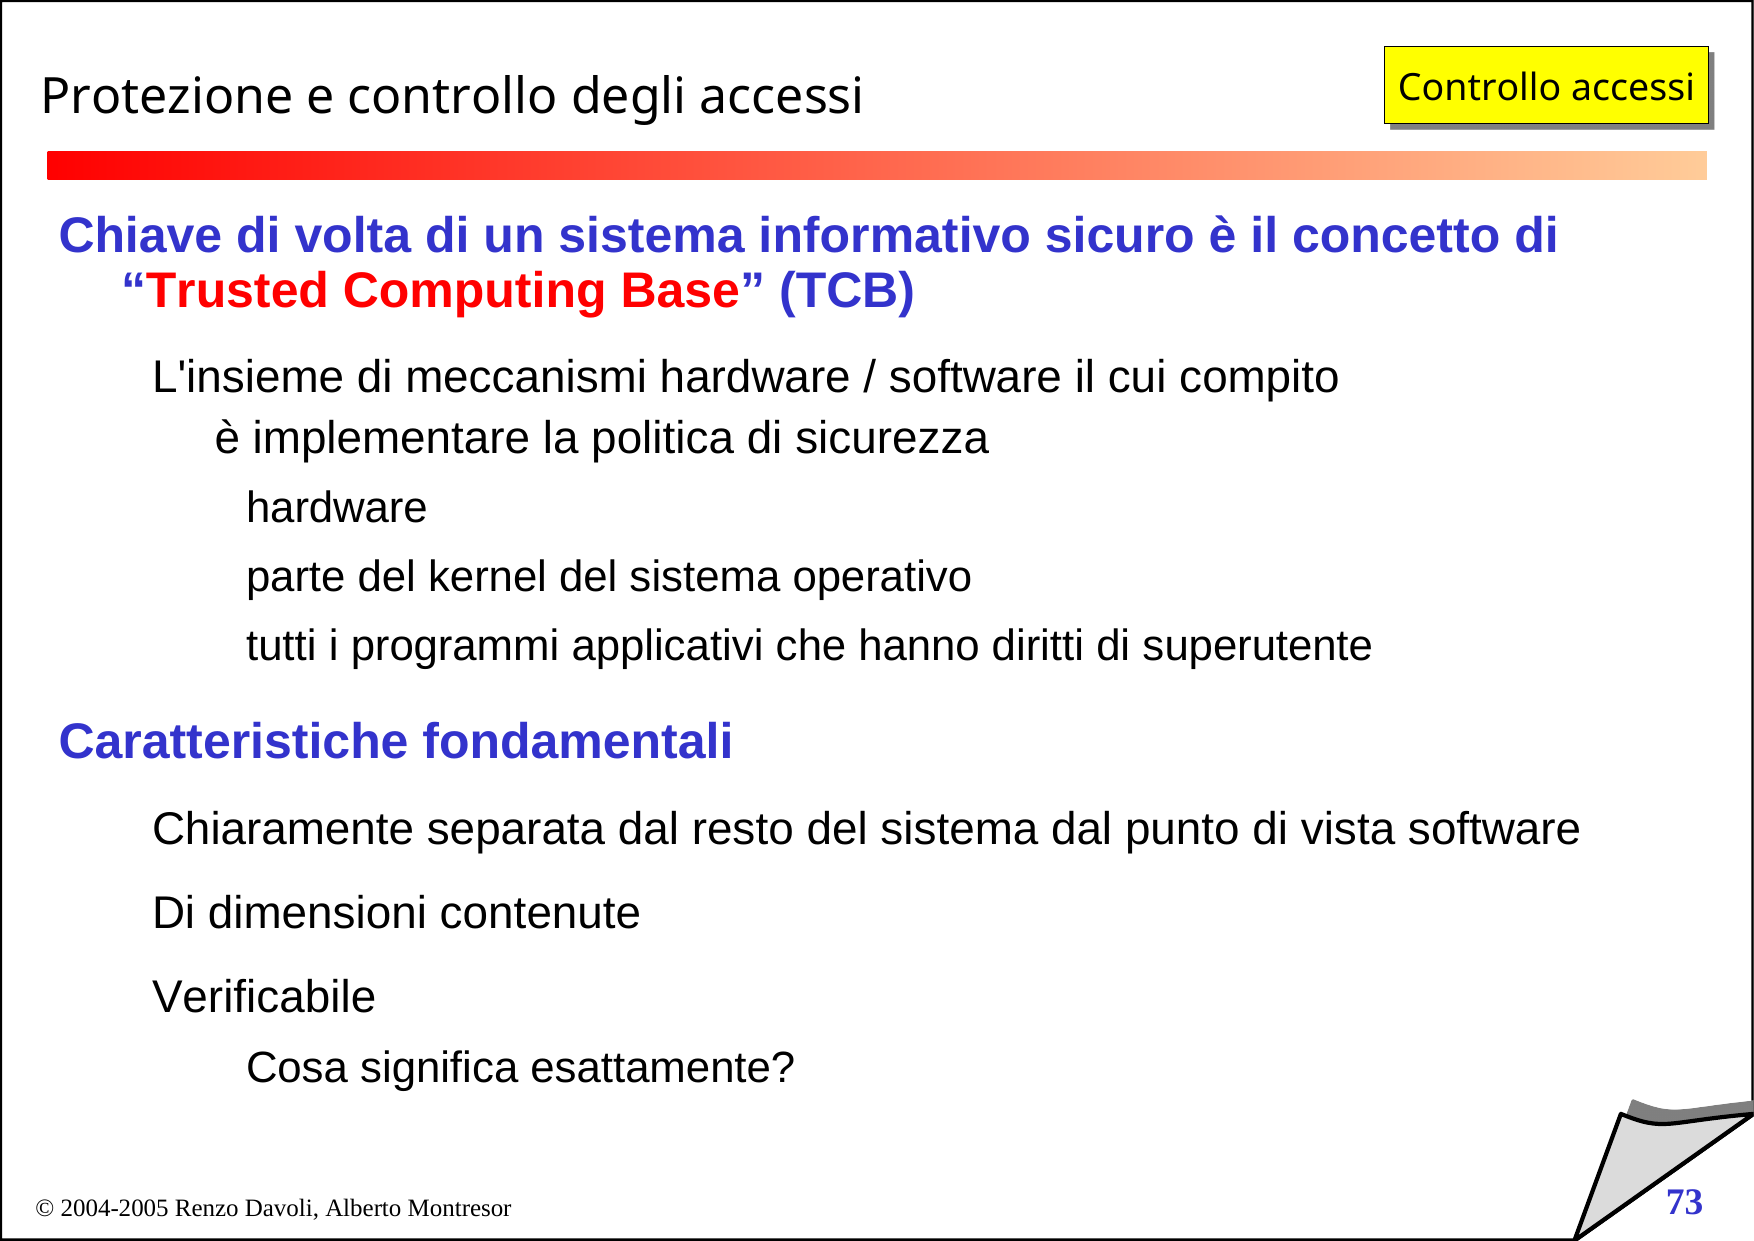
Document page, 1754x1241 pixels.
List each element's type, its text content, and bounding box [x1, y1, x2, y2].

text_box Controllo accessi [1384, 46, 1709, 124]
title Protezione e controllo degli accessi [40, 49, 1713, 144]
list Chiave di volta di un sistema informativo sicuro è il concetto di “Trusted Computing Base” (TCB) L'insieme di meccanismi hardware / software il cui compito è implementare la politica di sicurezza hardware parte del kernel del sistema operativo tutti i programmi applicativi che hanno diritti di superutente Caratteristiche fondamentali Chiaramente separata dal resto del sistema dal punto di vista software Di dimensioni contenute Verificabile Cosa significa esattamente? [58, 206, 1696, 1092]
